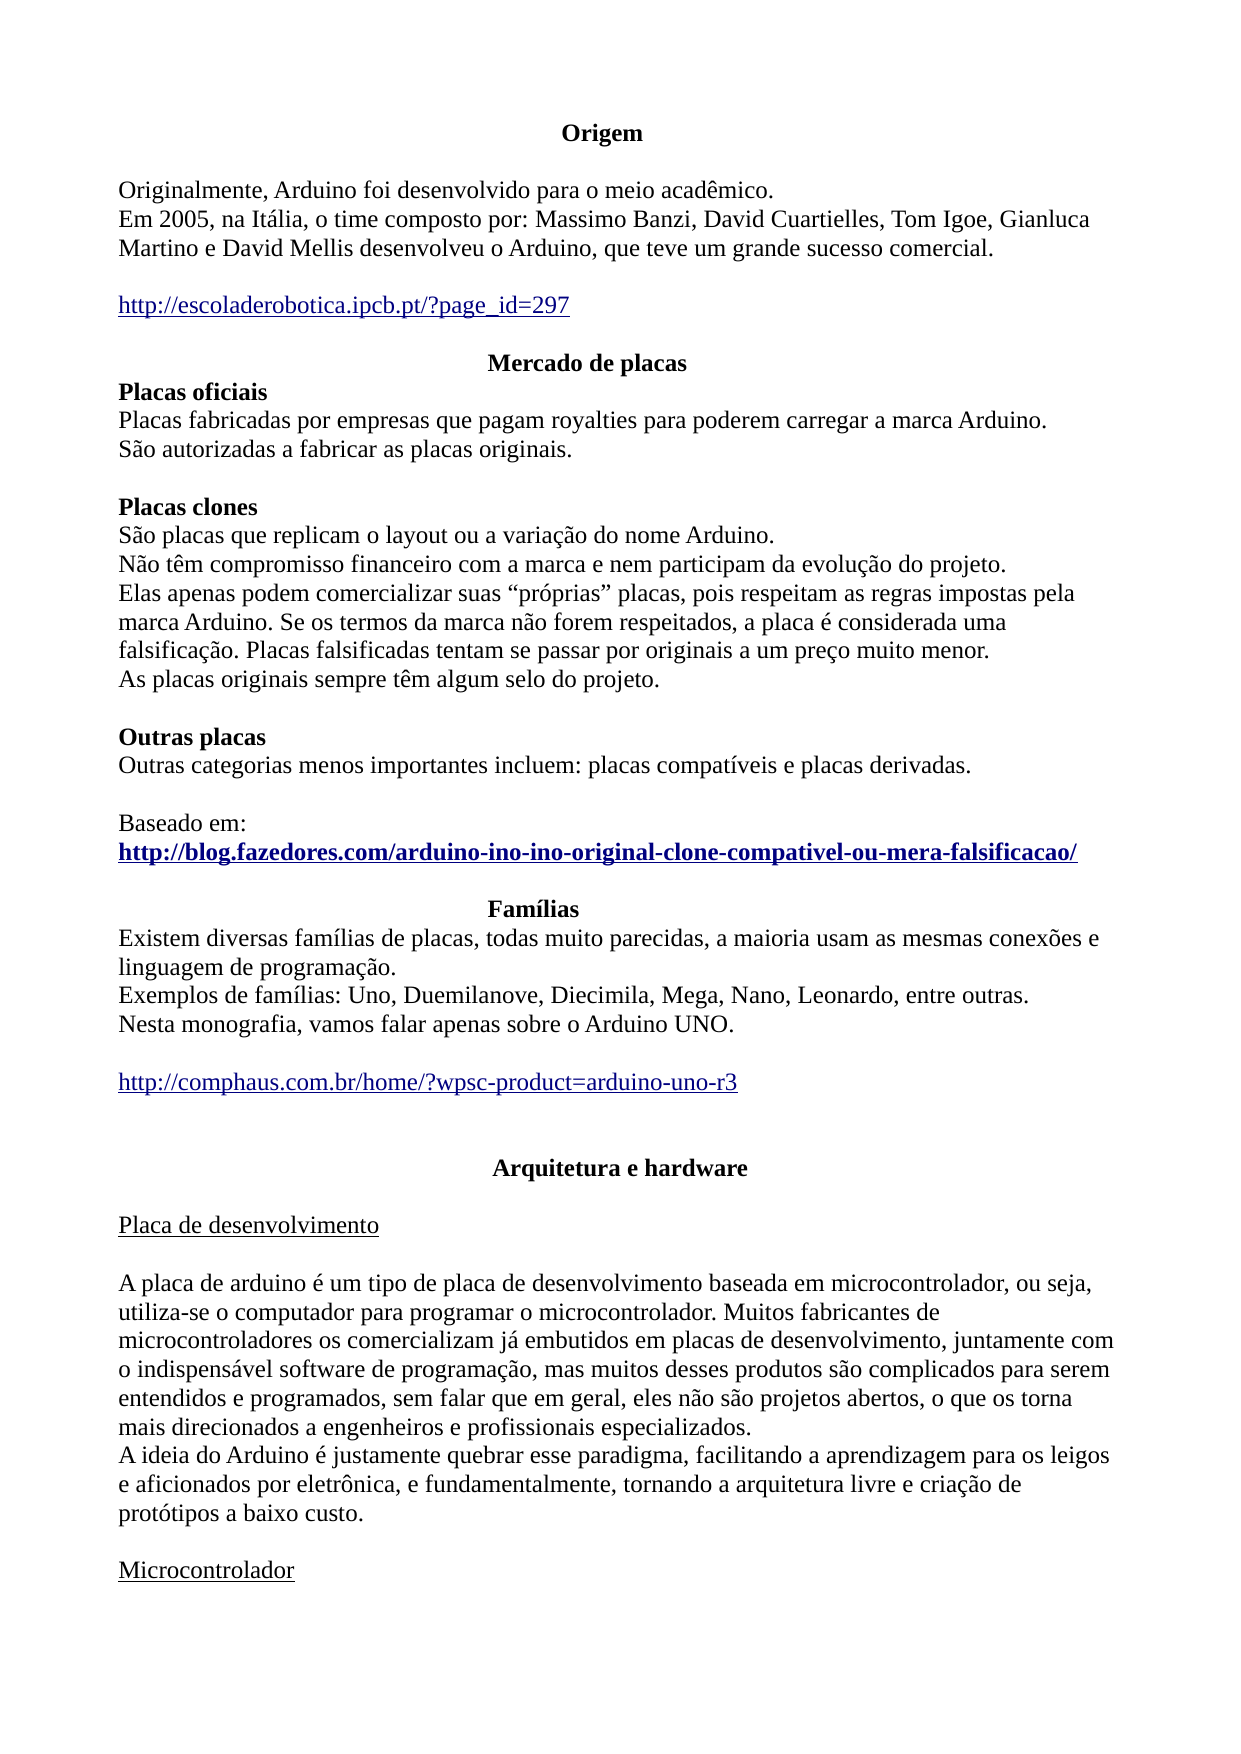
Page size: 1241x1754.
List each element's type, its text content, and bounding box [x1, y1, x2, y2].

text http://comphaus.com.br/home/?wpsc-product=arduino-uno-r3 [118, 1067, 1122, 1096]
text Placas oficiais [118, 377, 1122, 406]
text http://escoladerobotica.ipcb.pt/?page_id=297 [118, 291, 1122, 319]
text Mercado de placas [118, 348, 1122, 377]
text Não têm compromisso financeiro com a marca e nem participam da evolução do projeto. [118, 549, 1122, 578]
text Famílias [118, 894, 1122, 923]
text Origem [118, 118, 1122, 147]
text Baseado em: [118, 808, 1122, 837]
text Outras placas [118, 722, 1122, 751]
text Existem diversas famílias de placas, todas muito parecidas, a maioria usam as mesmas conexões e linguagem de programação. [118, 923, 1122, 981]
text Arquitetura e hardware [118, 1153, 1122, 1182]
text Nesta monografia, vamos falar apenas sobre o Arduino UNO. [118, 1009, 1122, 1038]
text A ideia do Arduino é justamente quebrar esse paradigma, facilitando a aprendizagem para os leigos e aficionados por eletrônica, e fundamentalmente, tornando a arquitetura livre e criação de protótipos a baixo custo. [118, 1441, 1122, 1527]
text São placas que replicam o layout ou a variação do nome Arduino. [118, 521, 1122, 549]
text Outras categorias menos importantes incluem: placas compatíveis e placas derivadas. [118, 751, 1122, 779]
text Microcontrolador [118, 1556, 1122, 1584]
text Em 2005, na Itália, o time composto por: Massimo Banzi, David Cuartielles, Tom Igoe, Gianluca Martino e David Mellis desenvolveu o Arduino, que teve um grande sucesso comercial. [118, 204, 1122, 262]
text Elas apenas podem comercializar suas “próprias” placas, pois respeitam as regras impostas pela marca Arduino. Se os termos da marca não forem respeitados, a placa é considerada uma falsificação. Placas falsificadas tentam se passar por originais a um preço muito menor. [118, 578, 1122, 664]
text As placas originais sempre têm algum selo do projeto. [118, 664, 1122, 693]
text Originalmente, Arduino foi desenvolvido para o meio acadêmico. [118, 176, 1122, 204]
text Placas clones [118, 492, 1122, 521]
text Exemplos de famílias: Uno, Duemilanove, Diecimila, Mega, Nano, Leonardo, entre outras. [118, 981, 1122, 1009]
text São autorizadas a fabricar as placas originais. [118, 434, 1122, 463]
text Placa de desenvolvimento [118, 1211, 1122, 1239]
text http://blog.fazedores.com/arduino-ino-ino-original-clone-compativel-ou-mera-falsificacao/ [118, 837, 1122, 866]
text Placas fabricadas por empresas que pagam royalties para poderem carregar a marca Arduino. [118, 406, 1122, 434]
text A placa de arduino é um tipo de placa de desenvolvimento baseada em microcontrolador, ou seja, utiliza-se o computador para programar o microcontrolador. Muitos fabricantes de microcontroladores os comercializam já embutidos em placas de desenvolvimento, juntamente com o indispensável software de programação, mas muitos desses produtos são complicados para serem entendidos e programados, sem falar que em geral, eles não são projetos abertos, o que os torna mais direcionados a engenheiros e profissionais especializados. [118, 1268, 1122, 1441]
